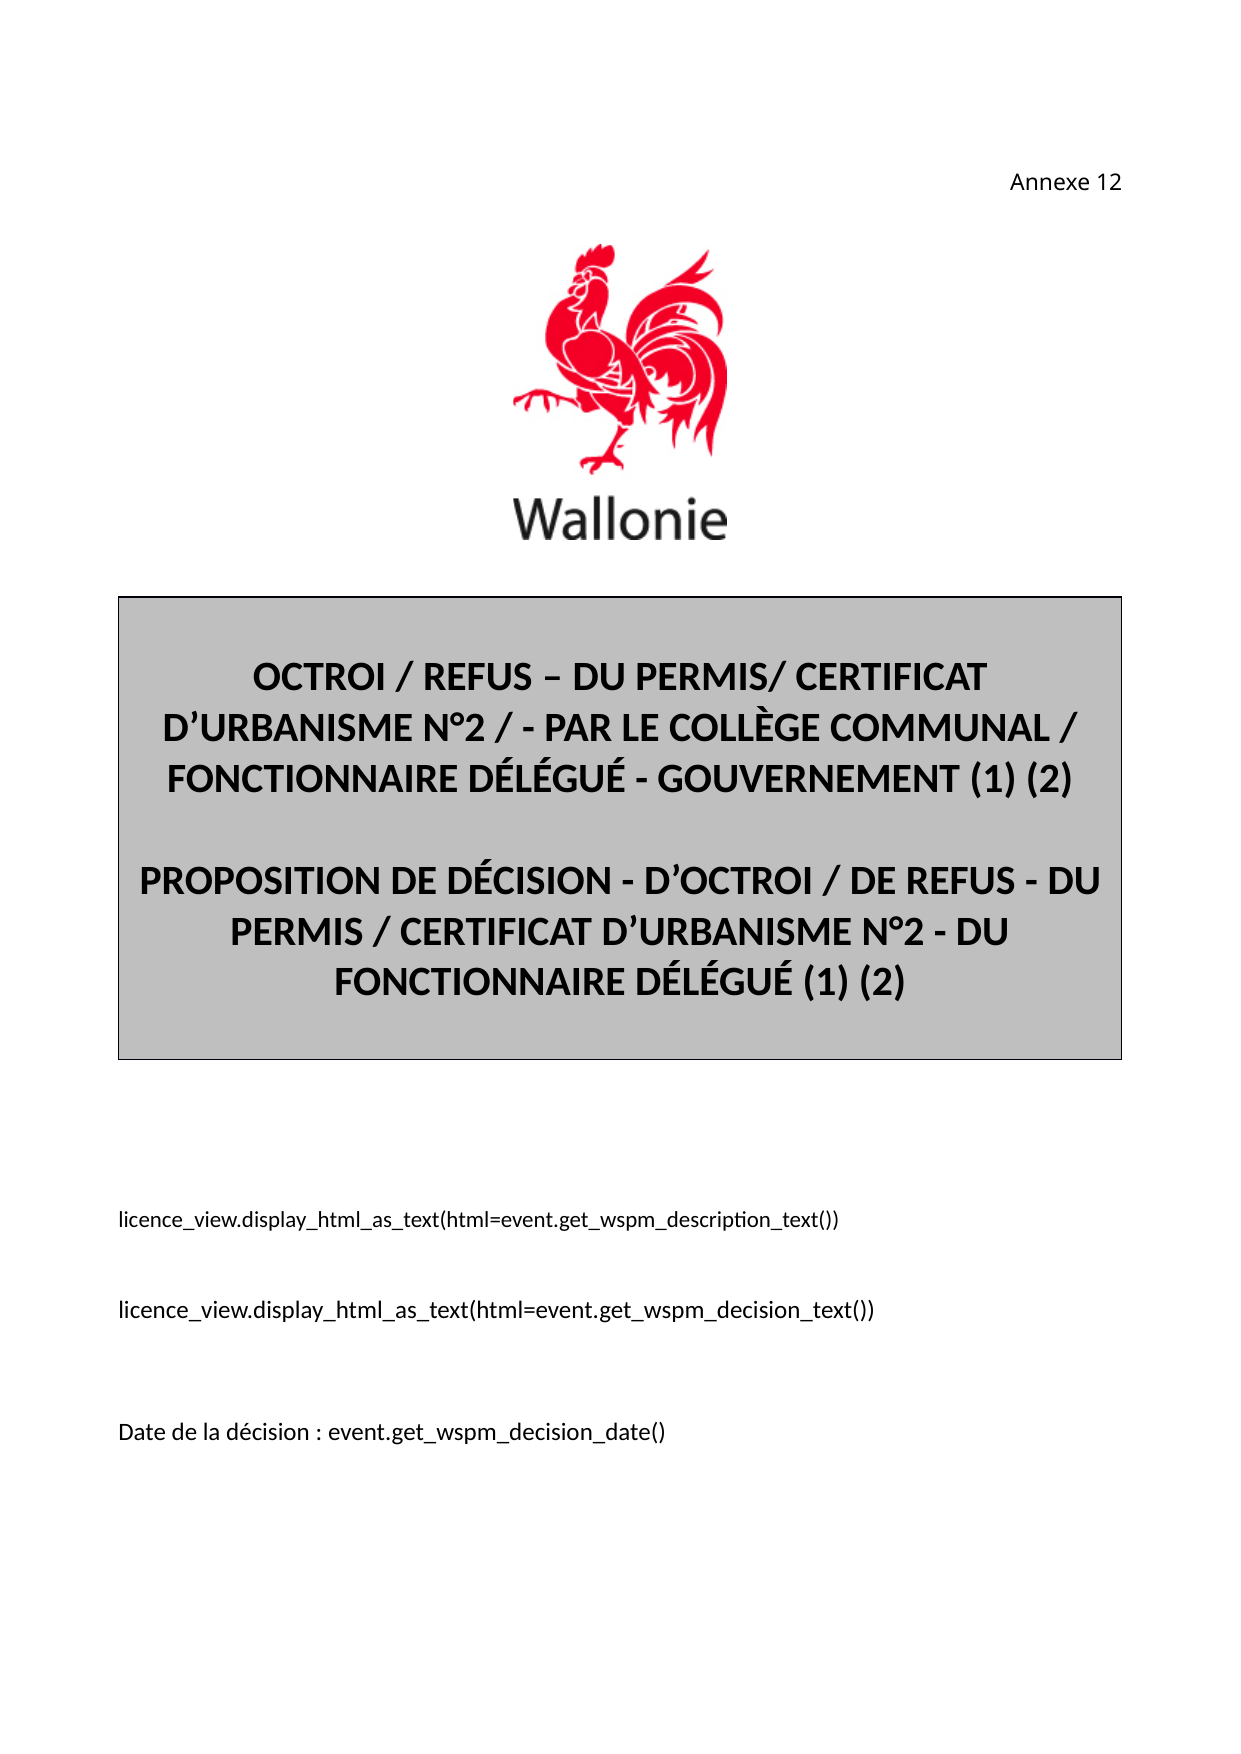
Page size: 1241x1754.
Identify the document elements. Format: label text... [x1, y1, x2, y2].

text OCTROI / REFUS – DU PERMIS/ CERTIFICAT D’URBANISME N°2 / - PAR LE COLLÈGE COMMUNAL / FONCTIONNAIRE DÉLÉGUÉ - GOUVERNEMENT (1) (2) [119, 647, 1121, 800]
text licence_view.display_html_as_text(html=event.get_wspm_decision_text()) [118, 1294, 1122, 1324]
picture [513, 244, 727, 540]
text PROPOSITION DE DÉCISION - D’OCTROI / DE REFUS - DU PERMIS / CERTIFICAT D’URBANISME N°2 - DU FONCTIONNAIRE DÉLÉGUÉ (1) (2) [119, 851, 1121, 1003]
text Annexe 12 [118, 166, 1122, 197]
text Date de la décision : event.get_wspm_decision_date() [118, 1416, 1122, 1447]
text licence_view.display_html_as_text(html=event.get_wspm_description_text()) [118, 1205, 1122, 1233]
